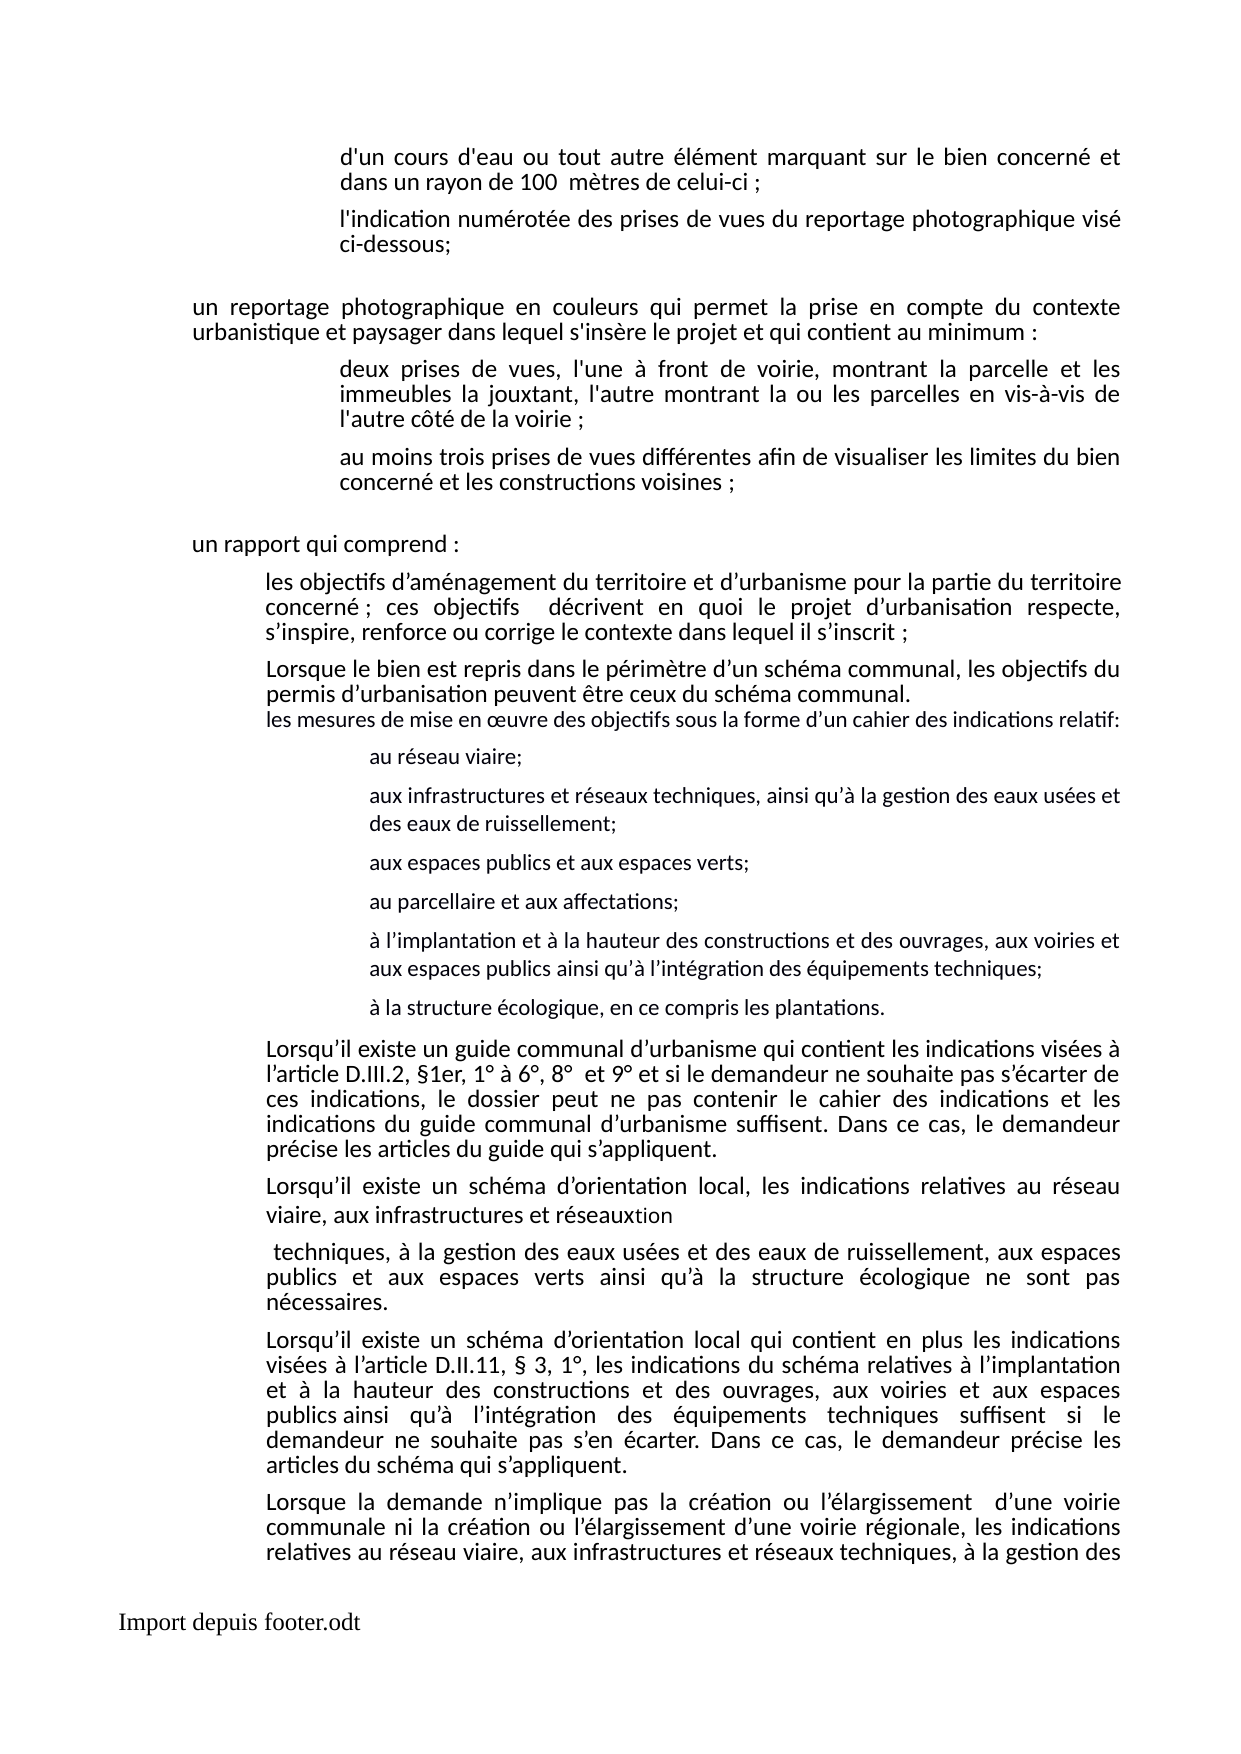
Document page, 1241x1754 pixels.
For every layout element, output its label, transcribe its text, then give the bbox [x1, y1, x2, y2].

text aux infrastructures et réseaux techniques, ainsi qu’à la gestion des eaux usées et des eaux de ruissellement; [310, 786, 1122, 837]
text Lorsque la demande n’implique pas la création ou l’élargissement d’une voirie communale ni la création ou l’élargissement d’une voirie régionale, les indications relatives au réseau viaire, aux infrastructures et réseaux techniques, à la gestion des [266, 1492, 1122, 1567]
text d'un cours d'eau ou tout autre élément marquant sur le bien concerné et dans un rayon de 100 mètres de celui-ci ; [266, 146, 1122, 196]
text les mesures de mise en œuvre des objectifs sous la forme d’un cahier des indications relatif: [192, 709, 1122, 736]
text à la structure écologique, en ce compris les plantations. [310, 998, 1122, 1021]
text Lorsque le bien est repris dans le périmètre d’un schéma communal, les objectifs du permis d’urbanisation peuvent être ceux du schéma communal. [266, 659, 1122, 709]
text au réseau viaire; [310, 747, 1122, 770]
text Lorsqu’il existe un schéma d’orientation local, les indications relatives au réseau viaire, aux infrastructures et réseauxtion [266, 1176, 1122, 1229]
text techniques, à la gestion des eaux usées et des eaux de ruissellement, aux espaces publics et aux espaces verts ainsi qu’à la structure écologique ne sont pas nécessaires. [266, 1242, 1122, 1317]
text au parcellaire et aux affectations; [310, 892, 1122, 915]
text deux prises de vues, l'une à front de voirie, montrant la parcelle et les immeubles la jouxtant, l'autre montrant la ou les parcelles en vis-à-vis de l'autre côté de la voirie ; [266, 359, 1122, 434]
text au moins trois prises de vues différentes afin de visualiser les limites du bien concerné et les constructions voisines ; [266, 446, 1122, 496]
text à l’implantation et à la hauteur des constructions et des ouvrages, aux voiries et aux espaces publics ainsi qu’à l’intégration des équipements techniques; [310, 932, 1122, 982]
text l'indication numérotée des prises de vues du reportage photographique visé ci-dessous; [266, 209, 1122, 259]
text aux espaces publics et aux espaces verts; [310, 853, 1122, 876]
text un rapport qui comprend : [118, 534, 1122, 559]
text un reportage photographique en couleurs qui permet la prise en compte du contexte urbanistique et paysager dans lequel s'insère le projet et qui contient au minimum : [118, 296, 1122, 346]
text les objectifs d’aménagement du territoire et d’urbanisme pour la partie du territoire concerné ; ces objectifs décrivent en quoi le projet d’urbanisation respecte, s’inspire, renforce ou corrige le contexte dans lequel il s’inscrit ; [192, 571, 1122, 646]
text Lorsqu’il existe un guide communal d’urbanisme qui contient les indications visées à l’article D.III.2, §1er, 1° à 6°, 8° et 9° et si le demandeur ne souhaite pas s’écarter de ces indications, le dossier peut ne pas contenir le cahier des indications et les indications du guide communal d’urbanisme suffisent. Dans ce cas, le demandeur précise les articles du guide qui s’appliquent. [266, 1038, 1122, 1163]
text Lorsqu’il existe un schéma d’orientation local qui contient en plus les indications visées à l’article D.II.11, § 3, 1°, les indications du schéma relatives à l’implantation et à la hauteur des constructions et des ouvrages, aux voiries et aux espaces publics ainsi qu’à l’intégration des équipements techniques suffisent si le demandeur ne souhaite pas s’en écarter. Dans ce cas, le demandeur précise les articles du schéma qui s’appliquent. [266, 1329, 1122, 1479]
